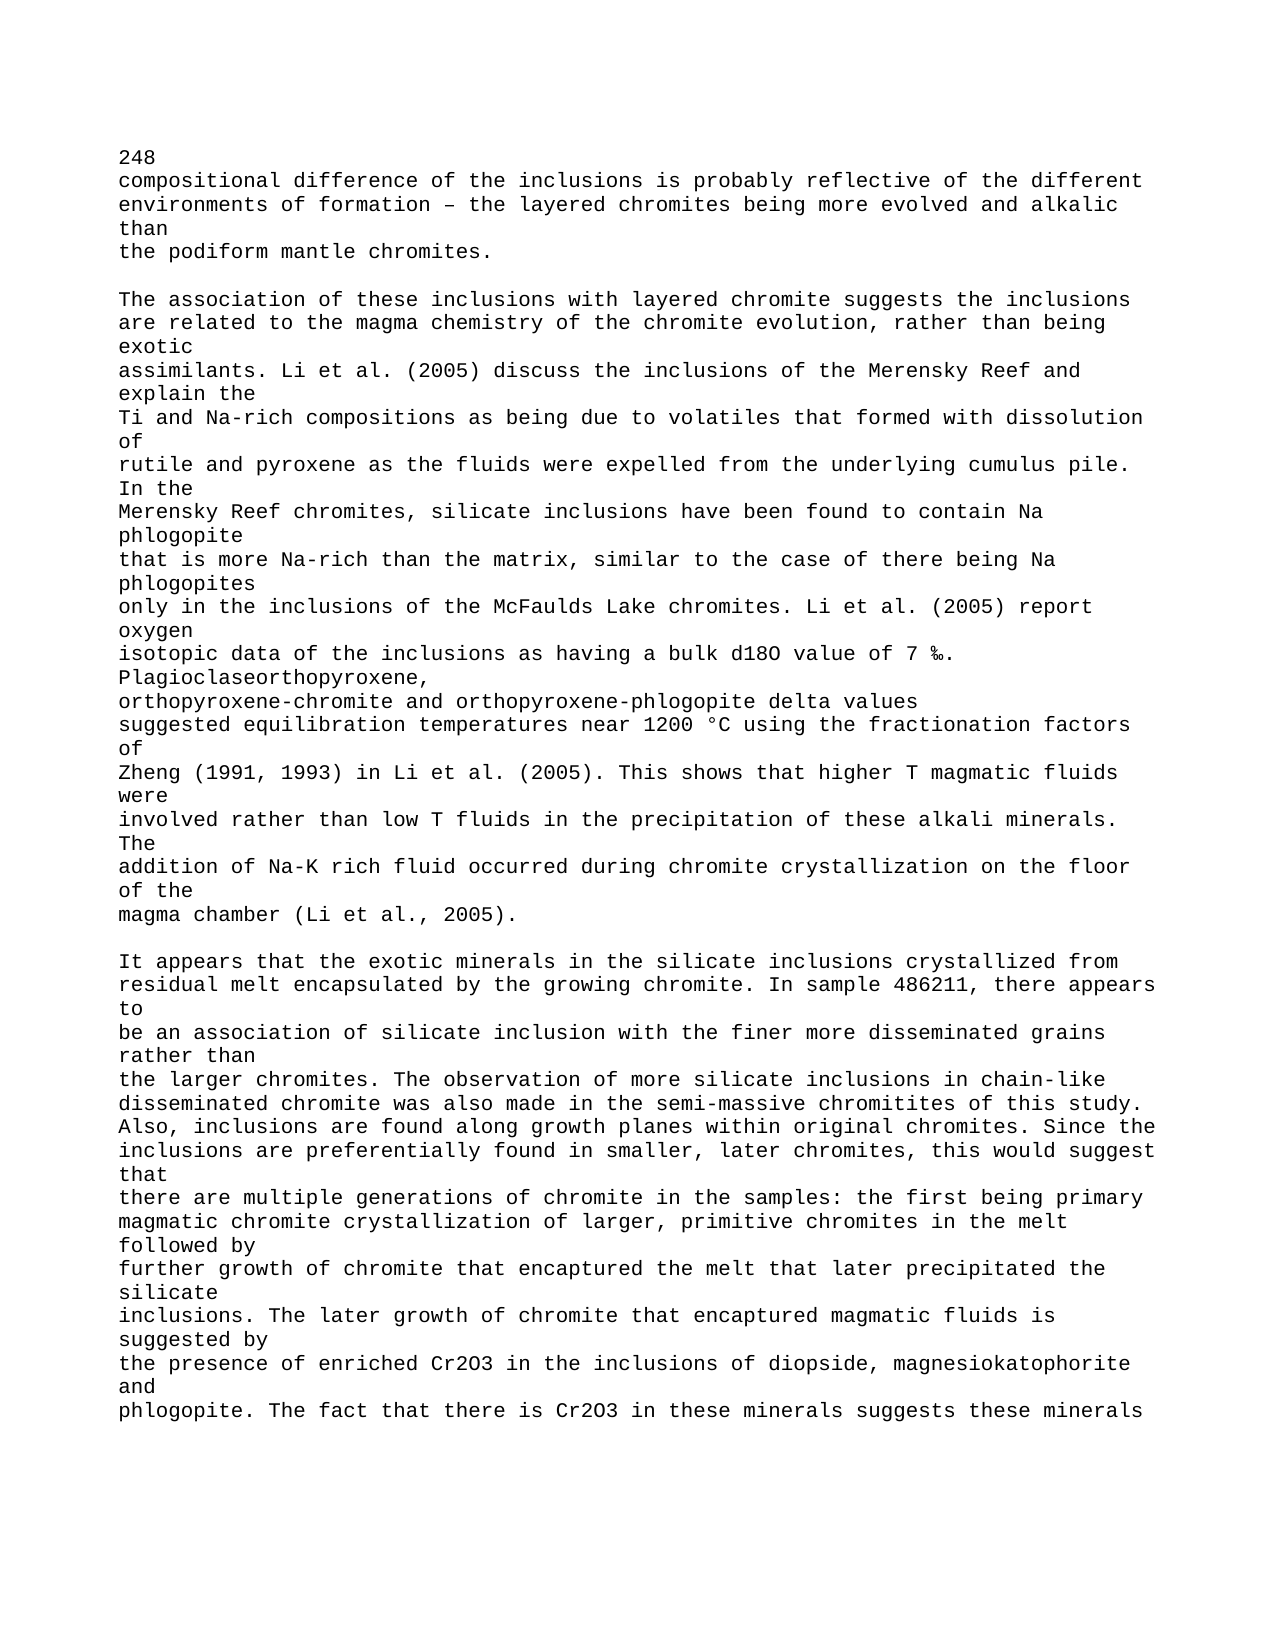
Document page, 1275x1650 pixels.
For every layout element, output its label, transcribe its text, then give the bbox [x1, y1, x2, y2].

text assimilants. Li et al. (2005) discuss the inclusions of the Merensky Reef and explain the [118, 360, 1157, 407]
text Merensky Reef chromites, silicate inclusions have been found to contain Na phlogopite [118, 502, 1157, 549]
text Zheng (1991, 1993) in Li et al. (2005). This shows that higher T magmatic fluids were [118, 762, 1157, 809]
text the podiform mantle chromites. [118, 241, 1157, 265]
text that is more Na-rich than the matrix, similar to the case of there being Na phlogopites [118, 549, 1157, 596]
text suggested equilibration temperatures near 1200 °C using the fractionation factors of [118, 714, 1157, 762]
text inclusions are preferentially found in smaller, later chromites, this would suggest that [118, 1140, 1157, 1187]
text the larger chromites. The observation of more silicate inclusions in chain-like [118, 1069, 1157, 1093]
text addition of Na-K rich fluid occurred during chromite crystallization on the floor of the [118, 856, 1157, 903]
text there are multiple generations of chromite in the samples: the first being primary [118, 1187, 1157, 1211]
text It appears that the exotic minerals in the silicate inclusions crystallized from [118, 951, 1157, 974]
text phlogopite. The fact that there is Cr2O3 in these minerals suggests these minerals [118, 1400, 1157, 1424]
text magmatic chromite crystallization of larger, primitive chromites in the melt followed by [118, 1211, 1157, 1258]
text magma chamber (Li et al., 2005). [118, 903, 1157, 927]
text involved rather than low T fluids in the precipitation of these alkali minerals. The [118, 809, 1157, 856]
text rutile and pyroxene as the fluids were expelled from the underlying cumulus pile. In the [118, 454, 1157, 502]
text 248 [118, 147, 1157, 171]
text be an association of silicate inclusion with the finer more disseminated grains rather than [118, 1022, 1157, 1069]
text environments of formation – the layered chromites being more evolved and alkalic than [118, 194, 1157, 241]
text Also, inclusions are found along growth planes within original chromites. Since the [118, 1116, 1157, 1140]
text The association of these inclusions with layered chromite suggests the inclusions [118, 289, 1157, 312]
text disseminated chromite was also made in the semi-massive chromitites of this study. [118, 1093, 1157, 1116]
text residual melt encapsulated by the growing chromite. In sample 486211, there appears to [118, 974, 1157, 1022]
text compositional difference of the inclusions is probably reflective of the different [118, 171, 1157, 194]
text isotopic data of the inclusions as having a bulk d18O value of 7 ‰. Plagioclaseorthopyroxene, [118, 643, 1157, 691]
text Ti and Na-rich compositions as being due to volatiles that formed with dissolution of [118, 407, 1157, 454]
text further growth of chromite that encaptured the melt that later precipitated the silicate [118, 1258, 1157, 1306]
text are related to the magma chemistry of the chromite evolution, rather than being exotic [118, 312, 1157, 360]
text inclusions. The later growth of chromite that encaptured magmatic fluids is suggested by [118, 1306, 1157, 1353]
text the presence of enriched Cr2O3 in the inclusions of diopside, magnesiokatophorite and [118, 1353, 1157, 1400]
text orthopyroxene-chromite and orthopyroxene-phlogopite delta values [118, 691, 1157, 714]
text only in the inclusions of the McFaulds Lake chromites. Li et al. (2005) report oxygen [118, 596, 1157, 643]
